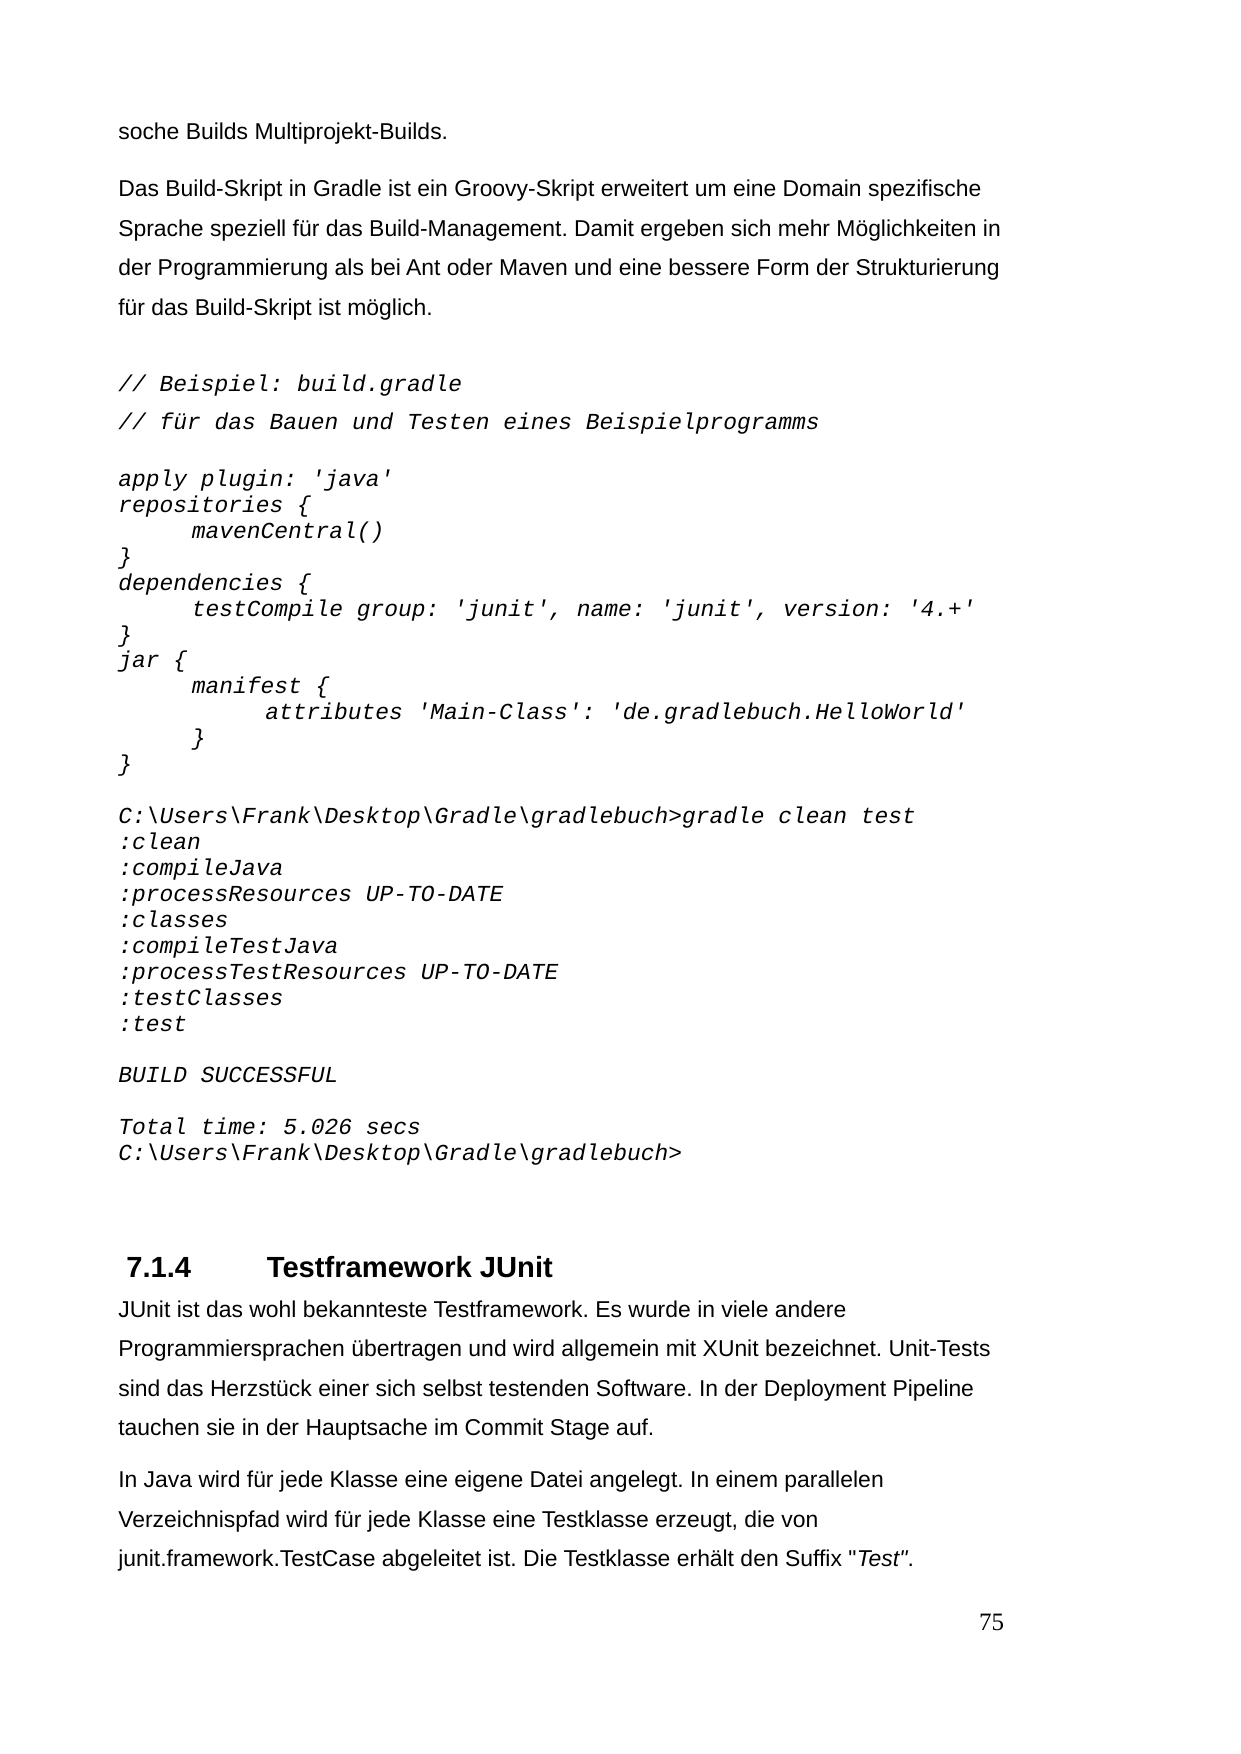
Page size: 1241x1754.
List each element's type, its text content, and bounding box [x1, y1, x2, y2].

text BUILD SUCCESSFUL [118, 1064, 1004, 1090]
text :testClasses [118, 986, 1004, 1012]
text dependencies { [118, 571, 1004, 597]
text :test [118, 1012, 1004, 1038]
text C:\Users\Frank\Desktop\Gradle\gradlebuch> [118, 1142, 1004, 1168]
text C:\Users\Frank\Desktop\Gradle\gradlebuch>gradle clean test [118, 804, 1004, 830]
text apply plugin: 'java' [118, 467, 1004, 493]
text } [118, 545, 1004, 571]
text attributes 'Main-Class': 'de.gradlebuch.HelloWorld' [118, 701, 1004, 727]
text soche Builds Multiprojekt-Builds. [118, 118, 1004, 144]
text :clean [118, 830, 1004, 856]
text testCompile group: 'junit', name: 'junit', version: '4.+' [118, 597, 1004, 623]
text Das Build-Skript in Gradle ist ein Groovy-Skript erweitert um eine Domain spezifische Sprache speziell für das Build-Management. Damit ergeben sich mehr Möglichkeiten in der Programmierung als bei Ant oder Maven und eine bessere Form der Strukturierung für das Build-Skript ist möglich. // Beispiel: build.gradle // für das Bauen und Testen eines Beispielprogramms [118, 175, 1004, 437]
text manifest { [118, 675, 1004, 701]
text In Java wird für jede Klasse eine eigene Datei angelegt. In einem parallelen Verzeichnispfad wird für jede Klasse eine Testklasse erzeugt, die von junit.framework.TestCase abgeleitet ist. Die Testklasse erhält den Suffix "Test". [118, 1466, 1004, 1572]
text Total time: 5.026 secs [118, 1116, 1004, 1142]
text jar { [118, 649, 1004, 675]
text :processTestResources UP-TO-DATE [118, 960, 1004, 986]
text } [118, 753, 1004, 778]
text repositories { [118, 493, 1004, 519]
text JUnit ist das wohl bekannteste Testframework. Es wurde in viele andere Programmiersprachen übertragen und wird allgemein mit XUnit bezeichnet. Unit-Tests sind das Herzstück einer sich selbst testenden Software. In der Deployment Pipeline tauchen sie in der Hauptsache im Commit Stage auf. [118, 1296, 1004, 1441]
text :processResources UP-TO-DATE [118, 882, 1004, 908]
text } [118, 727, 1004, 753]
text :compileTestJava [118, 934, 1004, 960]
text :classes [118, 908, 1004, 934]
text mavenCentral() [118, 519, 1004, 545]
text :compileJava [118, 856, 1004, 882]
text } [118, 623, 1004, 649]
subtitle Testframework JUnit [118, 1250, 1004, 1283]
